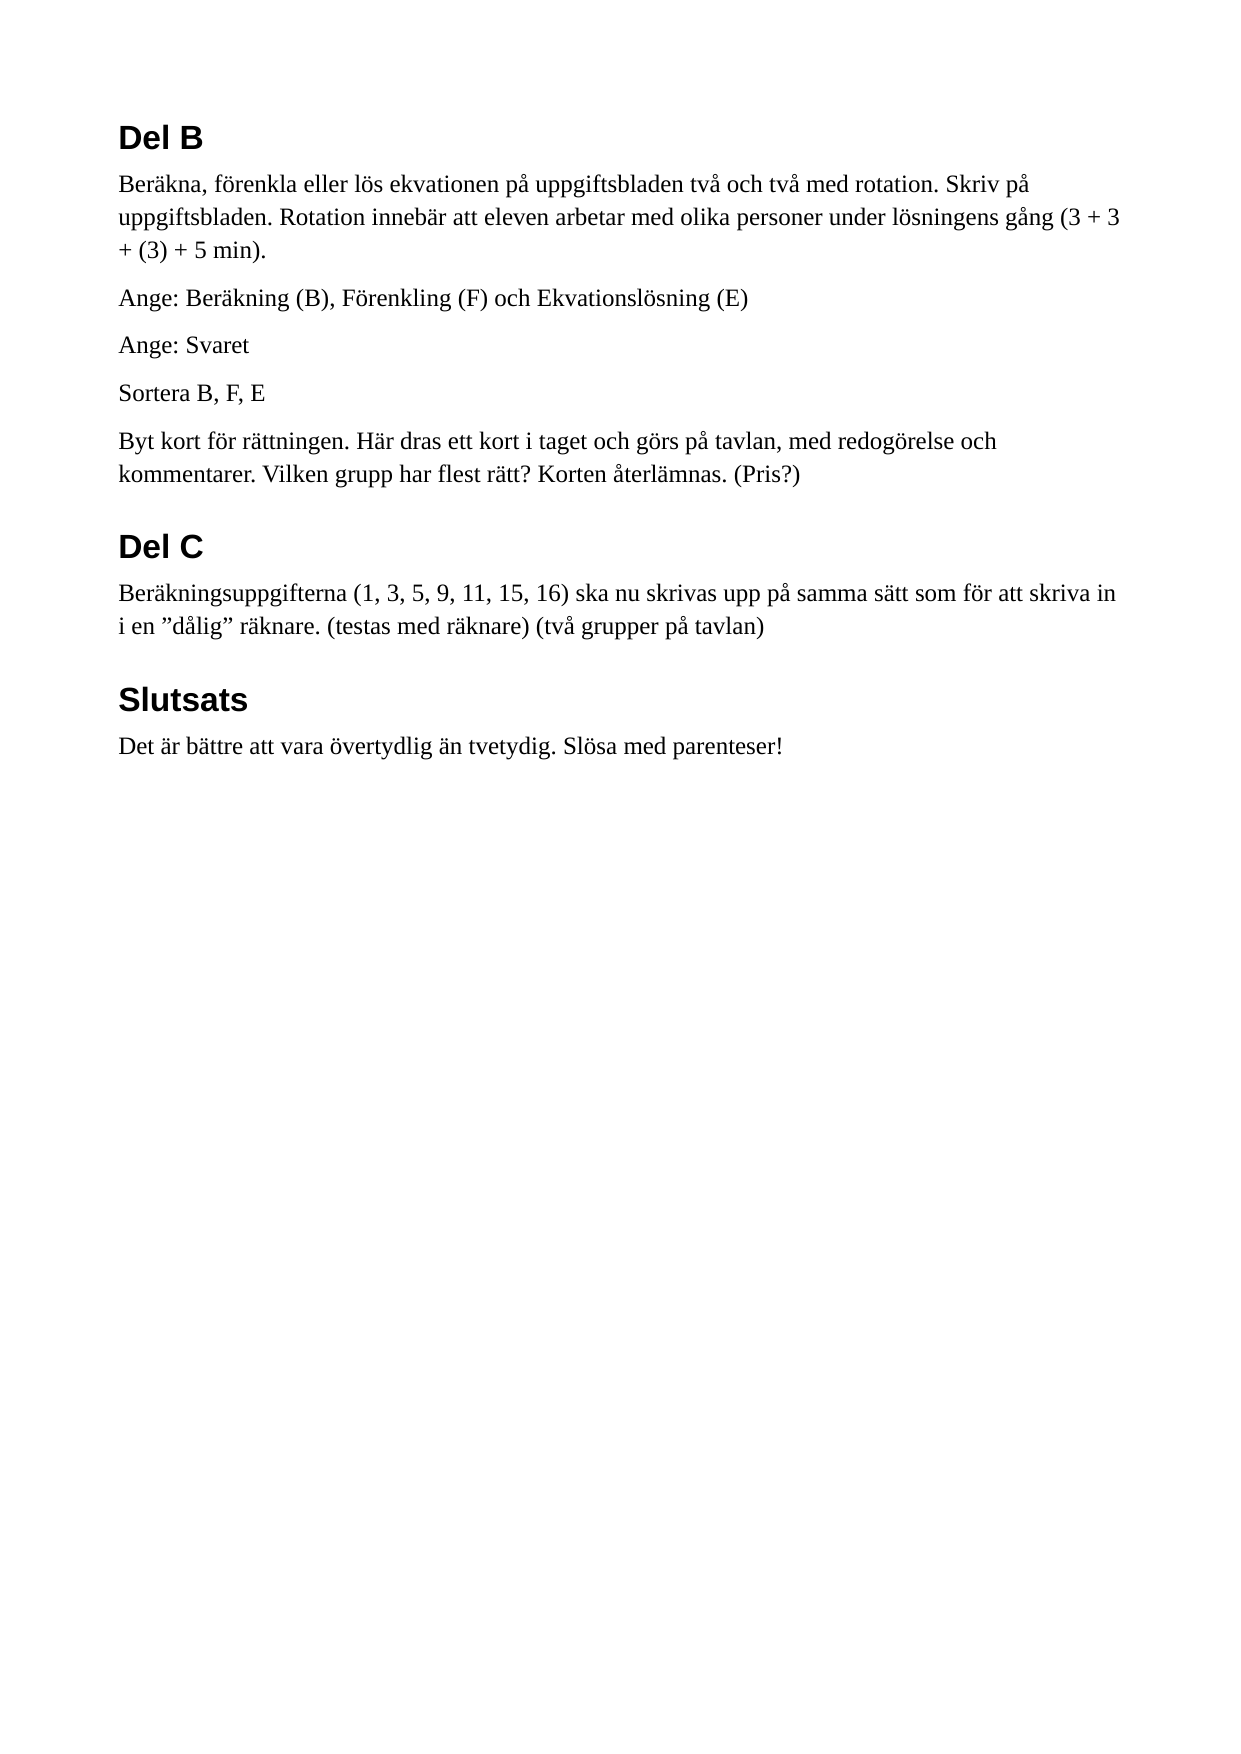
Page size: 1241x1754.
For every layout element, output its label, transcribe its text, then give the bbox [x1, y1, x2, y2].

subtitle Slutsats [118, 680, 1122, 718]
subtitle Del C [118, 527, 1122, 566]
text Ange: Svaret [118, 331, 1122, 359]
text Byt kort för rättningen. Här dras ett kort i taget och görs på tavlan, med redogörelse och kommentarer. Vilken grupp har flest rätt? Korten återlämnas. (Pris?) [118, 426, 1122, 487]
text Ange: Beräkning (B), Förenkling (F) och Ekvationslösning (E) [118, 283, 1122, 312]
text Beräkningsuppgifterna (1, 3, 5, 9, 11, 15, 16) ska nu skrivas upp på samma sätt som för att skriva in i en ”dålig” räknare. (testas med räknare) (två grupper på tavlan) [118, 578, 1122, 640]
text Sortera B, F, E [118, 378, 1122, 407]
subtitle Del B [118, 118, 1122, 157]
text Det är bättre att vara övertydlig än tvetydig. Slösa med parenteser! [118, 731, 1122, 760]
text Beräkna, förenkla eller lös ekvationen på uppgiftsbladen två och två med rotation. Skriv på uppgiftsbladen. Rotation innebär att eleven arbetar med olika personer under lösningens gång (3 + 3 + (3) + 5 min). [118, 169, 1122, 264]
